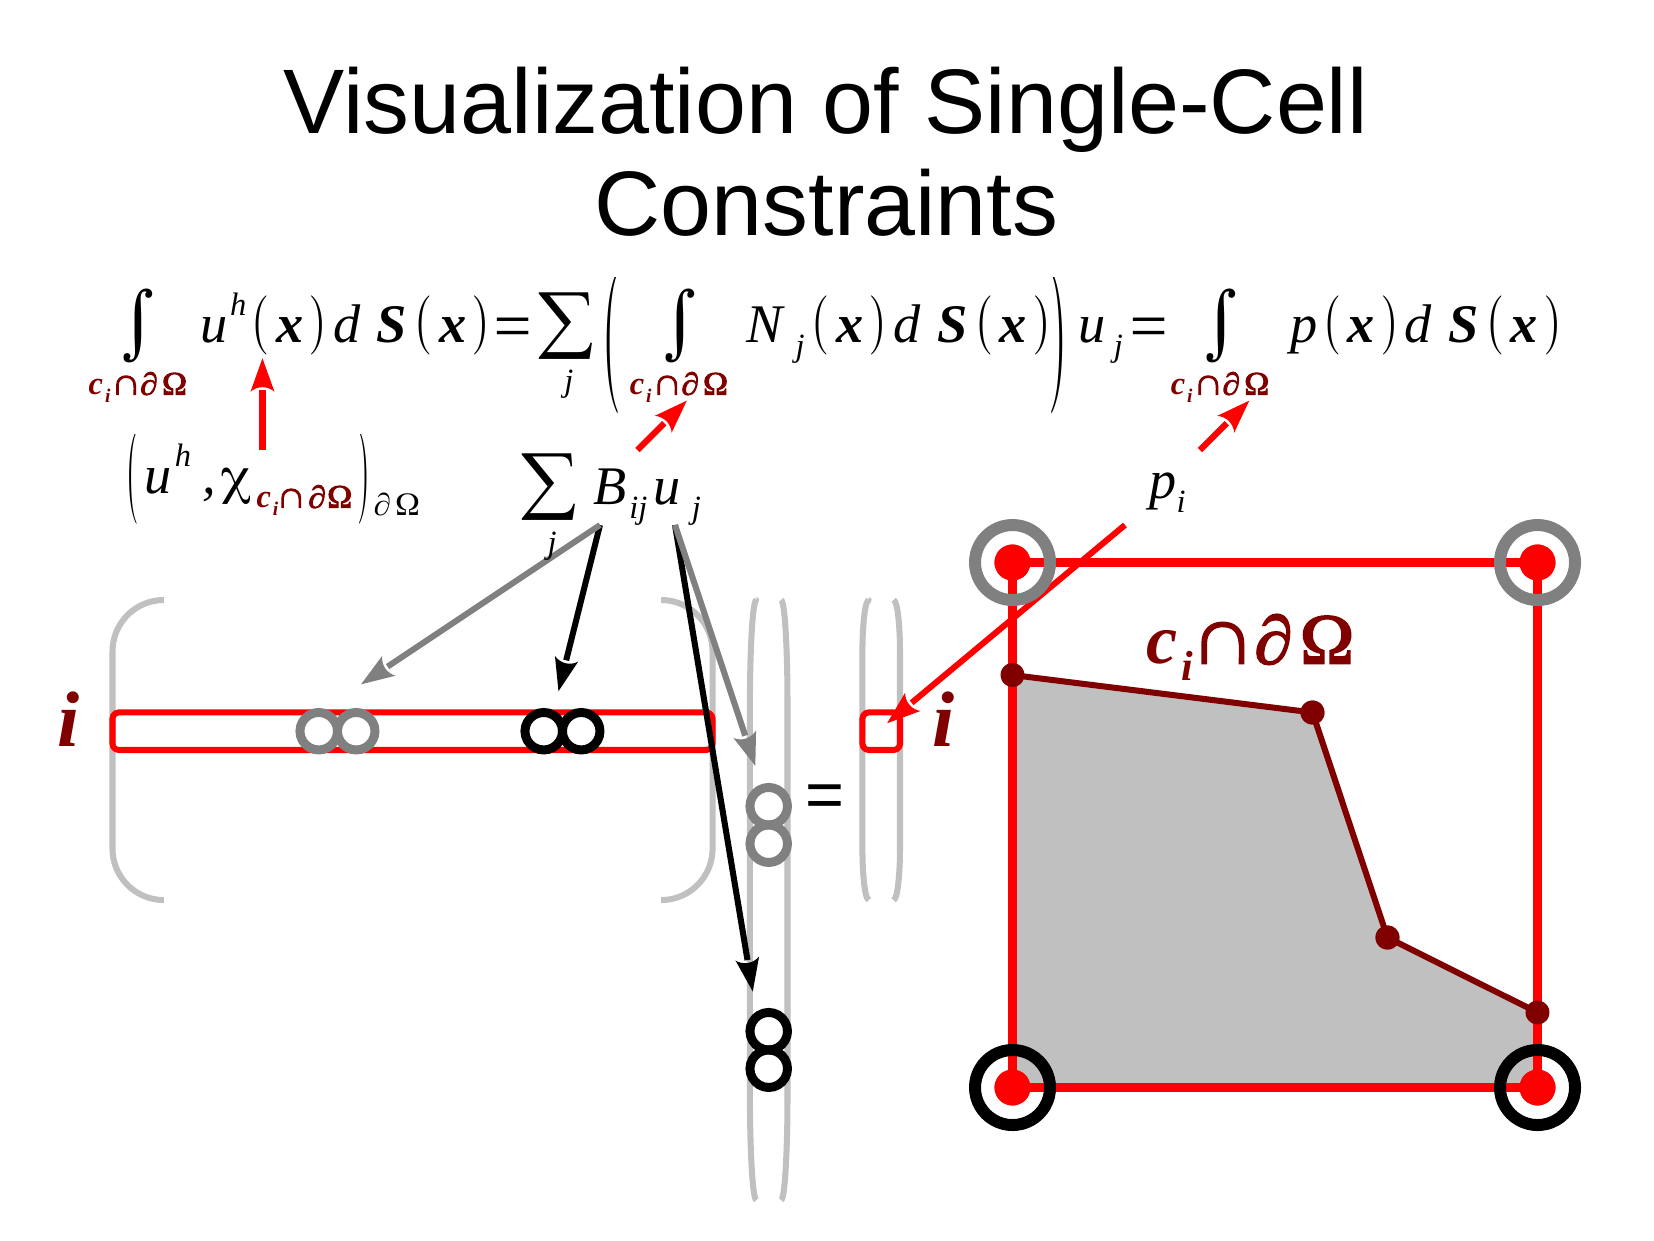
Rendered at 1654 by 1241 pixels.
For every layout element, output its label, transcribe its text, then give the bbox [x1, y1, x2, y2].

chart [37, 675, 101, 765]
chart [912, 675, 976, 765]
chart [1125, 600, 1373, 690]
chart [1127, 450, 1201, 520]
chart [504, 450, 713, 562]
text_box [1017, 1057, 1043, 1083]
text_box [1017, 680, 1533, 1083]
title Visualization of Single-Cell Constraints [82, 49, 1571, 257]
text_box [1507, 1057, 1533, 1083]
chart [112, 434, 434, 526]
chart [75, 277, 1576, 414]
text_box = [787, 750, 863, 840]
